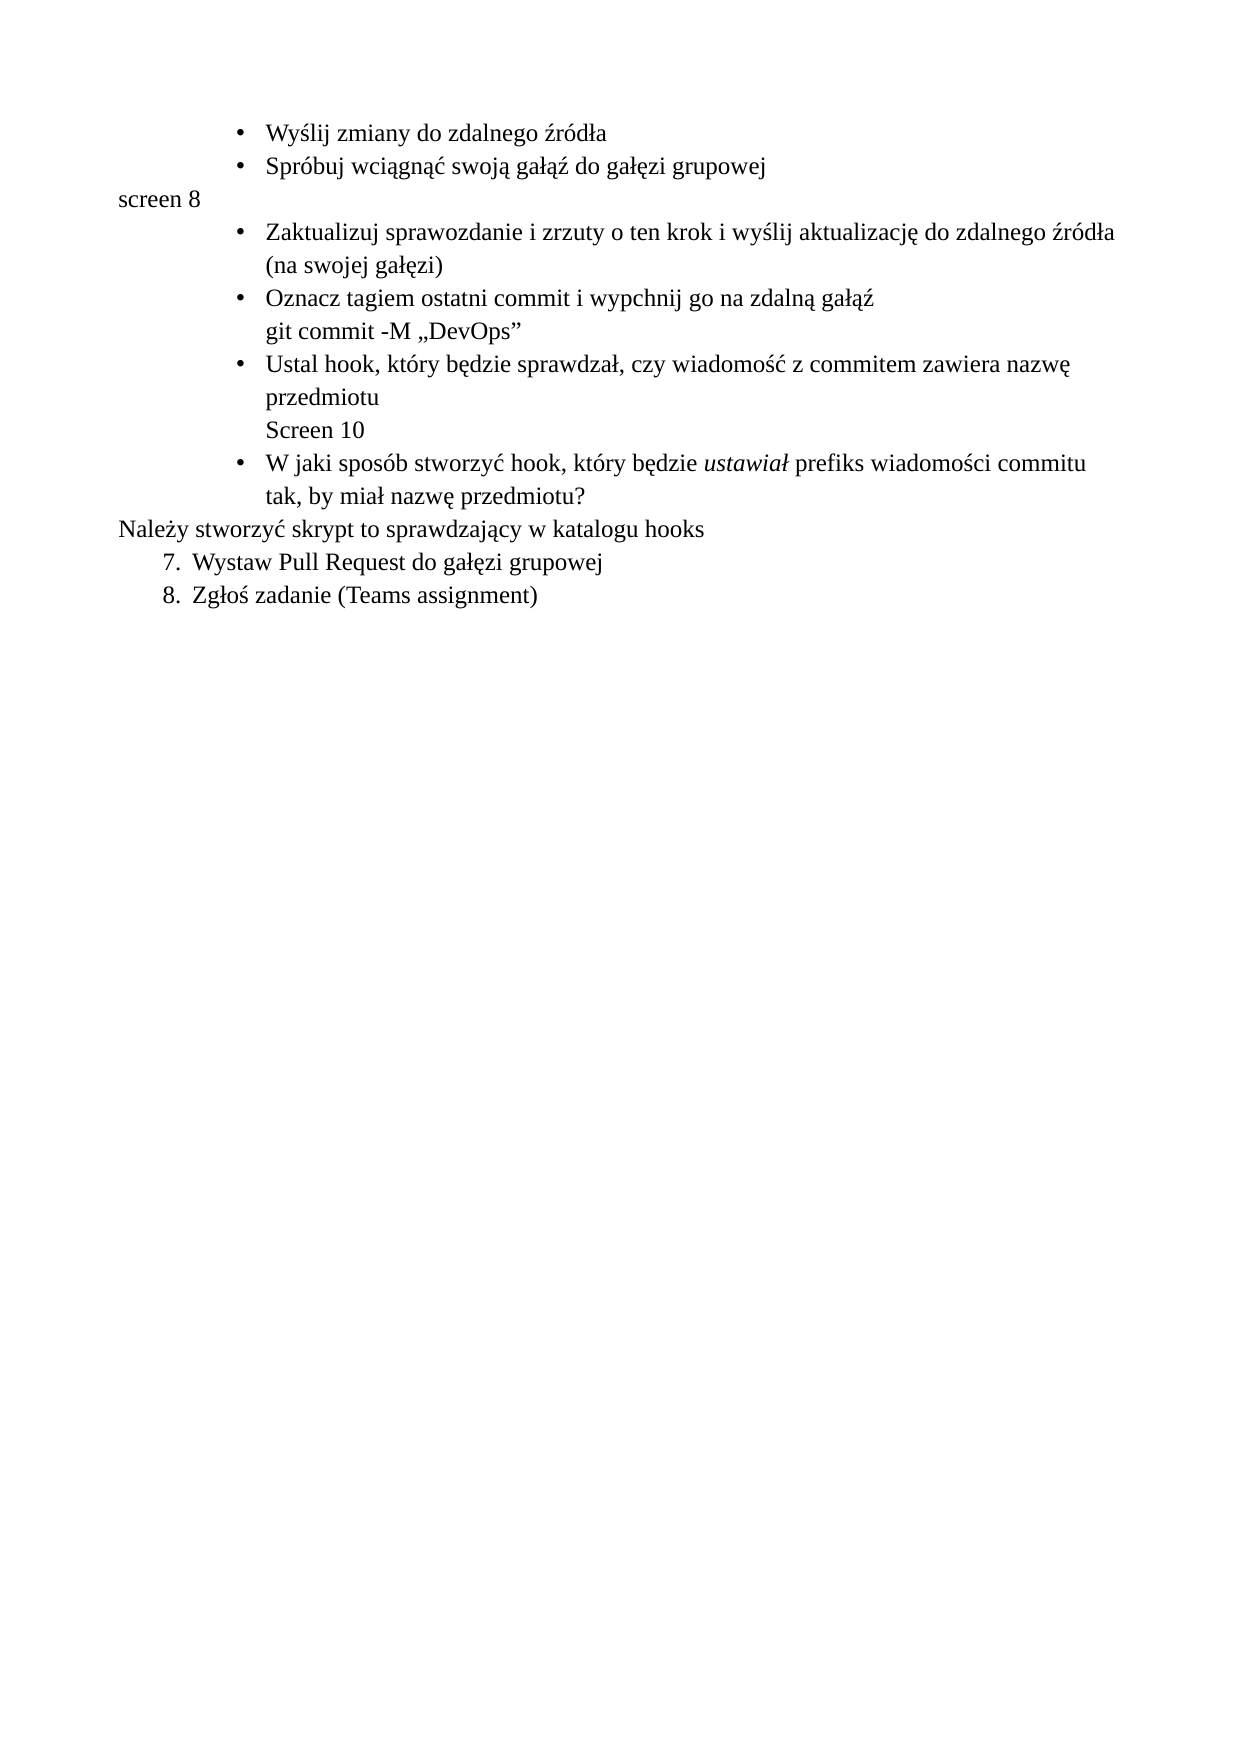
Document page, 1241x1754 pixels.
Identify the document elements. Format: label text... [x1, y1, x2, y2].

list git commit -M „DevOps” [236, 316, 1122, 345]
list Oznacz tagiem ostatni commit i wypchnij go na zdalną gałąź [236, 283, 1122, 312]
text screen 8 [118, 184, 1122, 213]
list Spróbuj wciągnąć swoją gałąź do gałęzi grupowej [236, 151, 1122, 180]
list Zaktualizuj sprawozdanie i zrzuty o ten krok i wyślij aktualizację do zdalnego źródła (na swojej gałęzi) [236, 217, 1122, 279]
list Wyślij zmiany do zdalnego źródła [236, 118, 1122, 147]
list Wystaw Pull Request do gałęzi grupowej [162, 547, 1122, 576]
list Zgłoś zadanie (Teams assignment) [162, 580, 1122, 609]
text Należy stworzyć skrypt to sprawdzający w katalogu hooks [118, 514, 1122, 543]
list W jaki sposób stworzyć hook, który będzie ustawiał prefiks wiadomości commitu tak, by miał nazwę przedmiotu? [236, 448, 1122, 510]
list Ustal hook, który będzie sprawdzał, czy wiadomość z commitem zawiera nazwę przedmiotu [236, 349, 1122, 411]
list Screen 10 [236, 415, 1122, 444]
